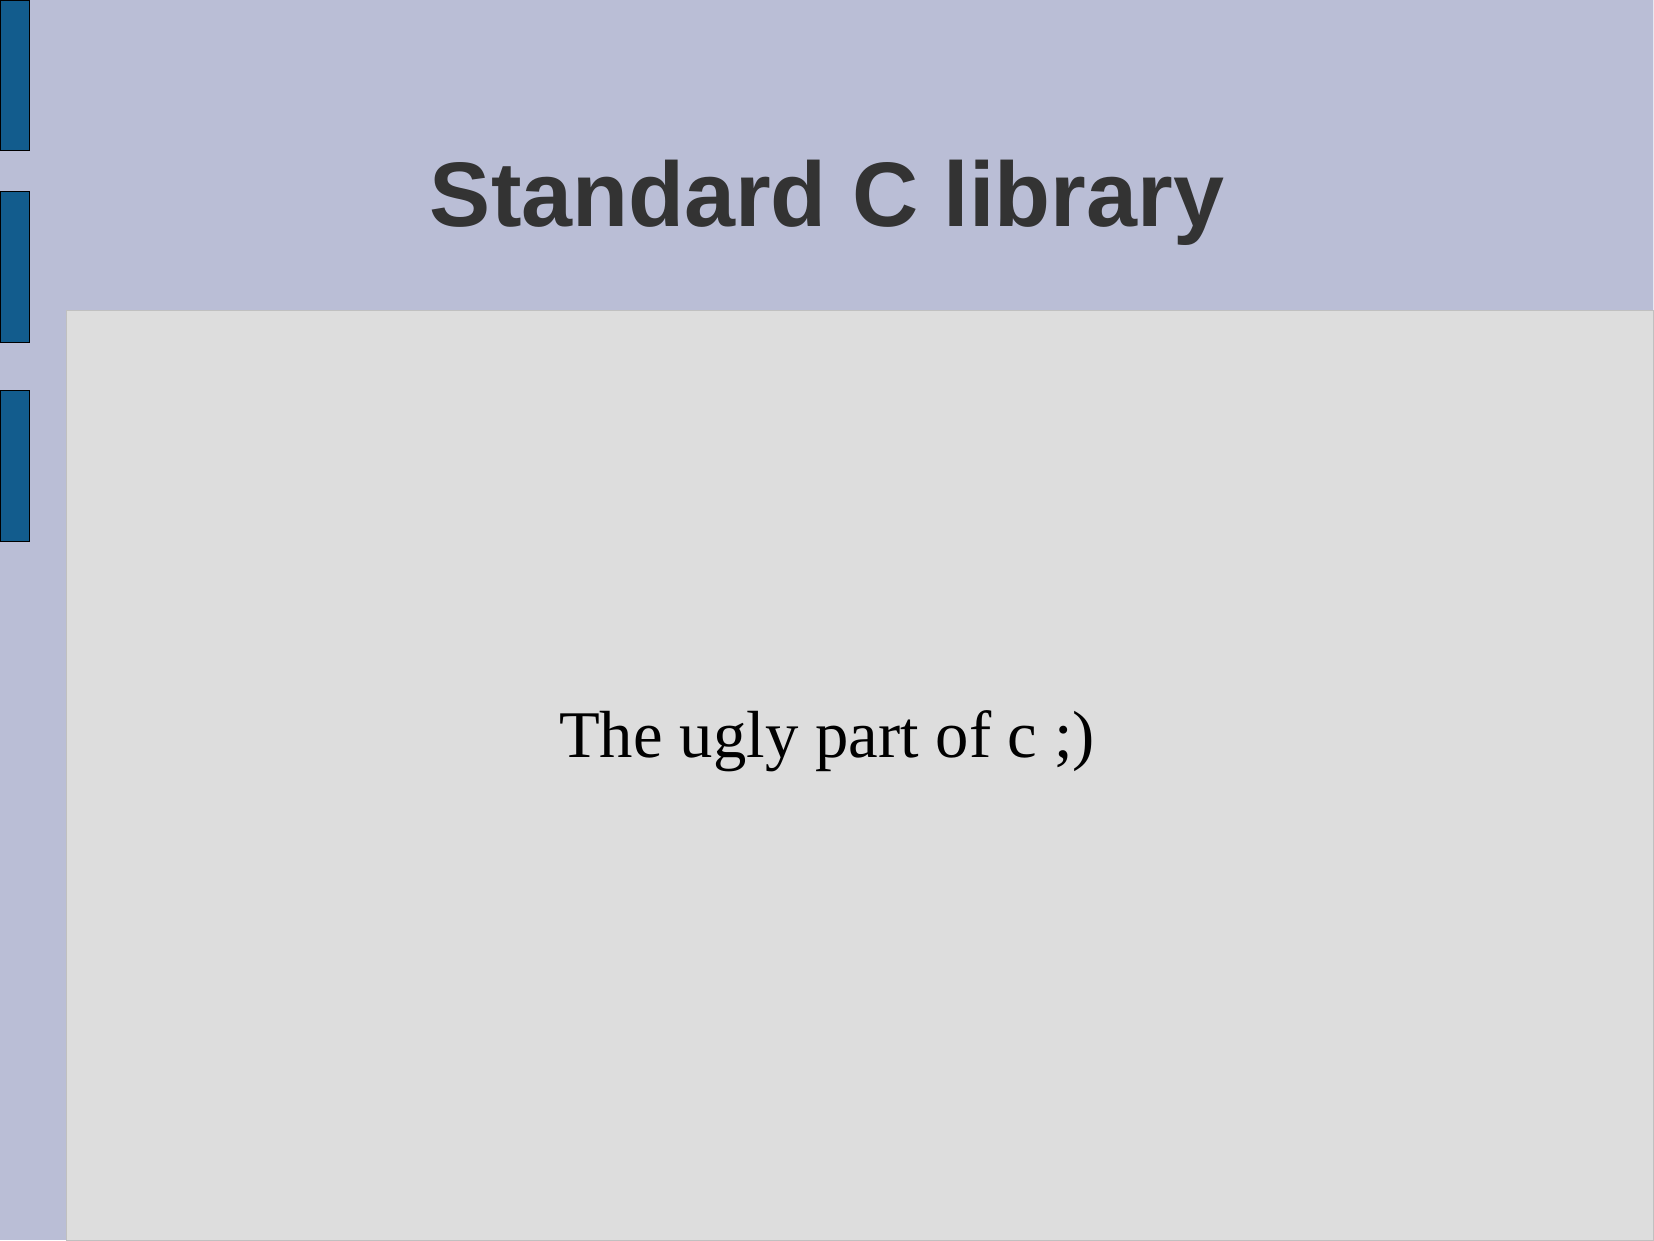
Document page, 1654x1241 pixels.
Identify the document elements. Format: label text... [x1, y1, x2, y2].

title Standard C library [121, 91, 1534, 299]
subtitle The ugly part of c ;) [121, 344, 1534, 1127]
